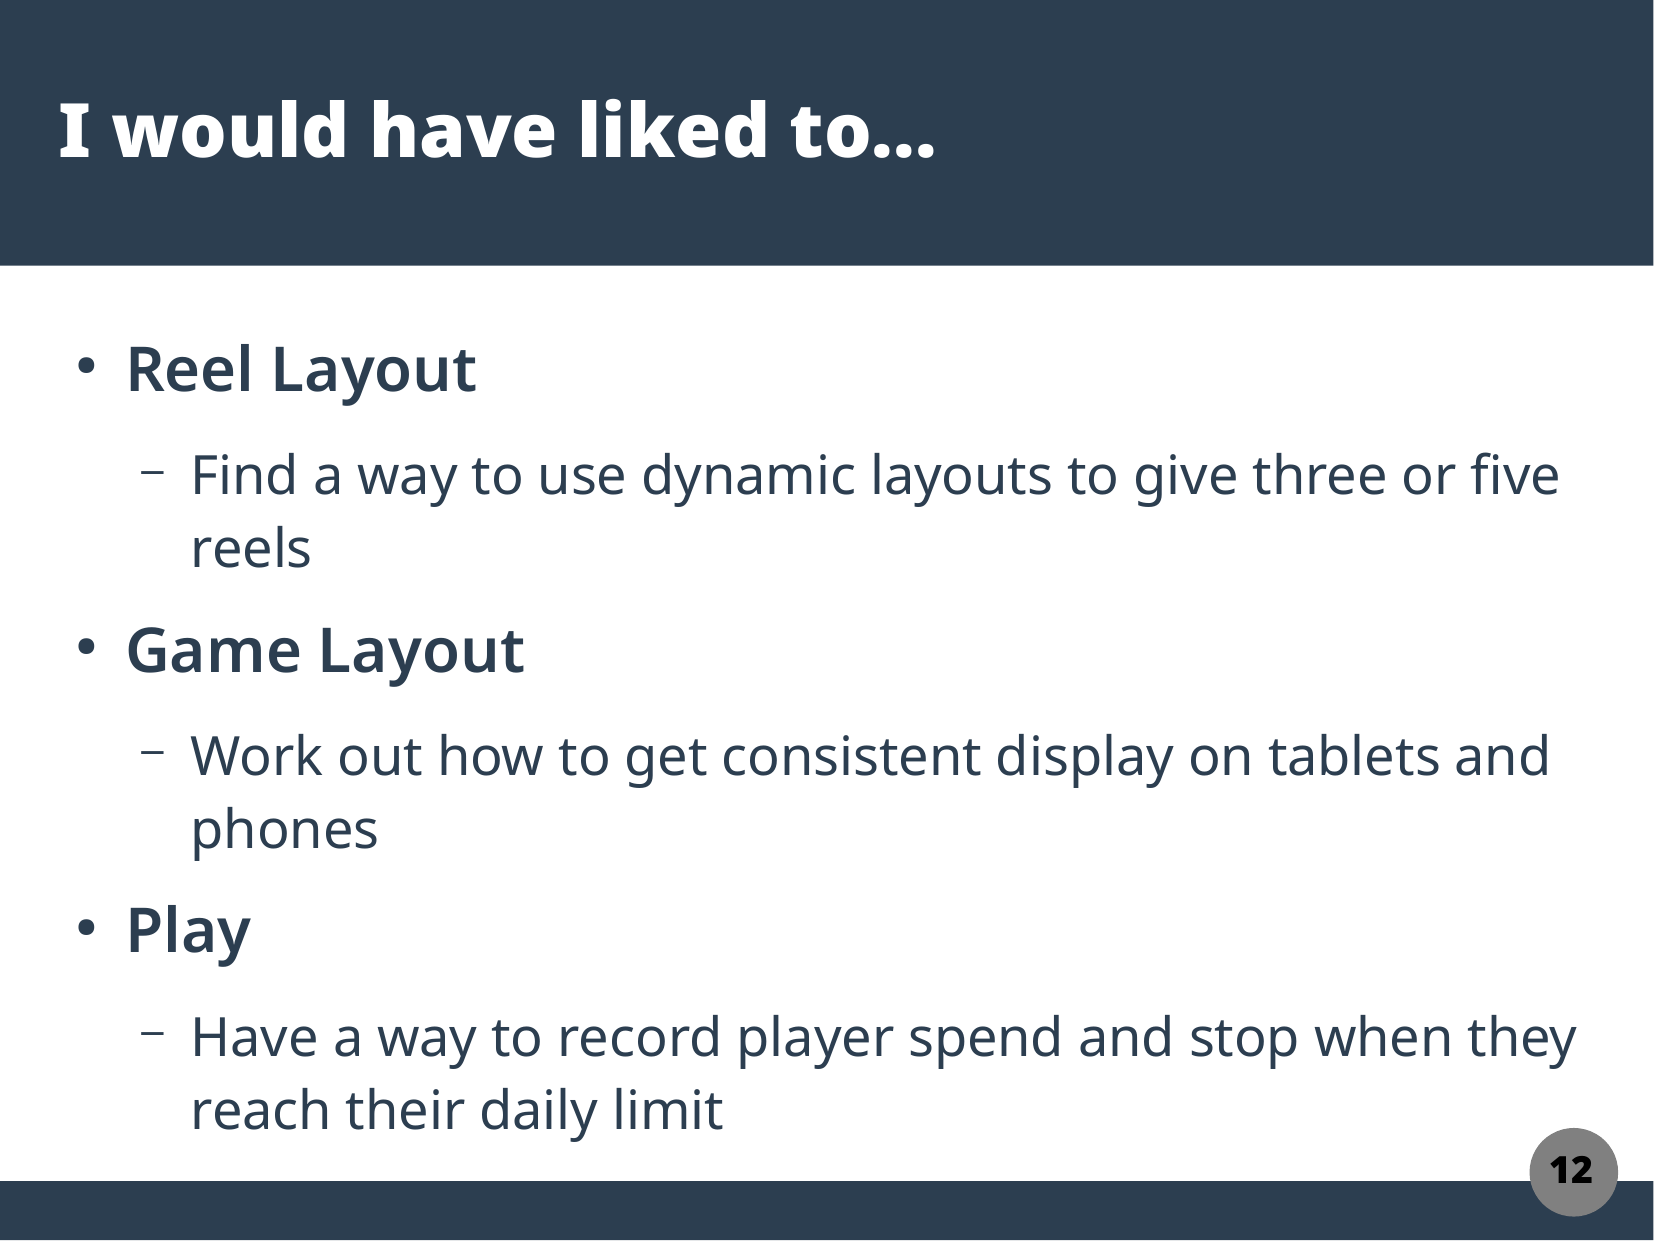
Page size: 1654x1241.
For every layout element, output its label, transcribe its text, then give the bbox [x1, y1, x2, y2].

title I would have liked to... [59, 49, 1595, 207]
list Reel Layout Find a way to use dynamic layouts to give three or five reels Game Layout Work out how to get consistent display on tablets and phones Play Have a way to record player spend and stop when they reach their daily limit [59, 324, 1595, 1152]
